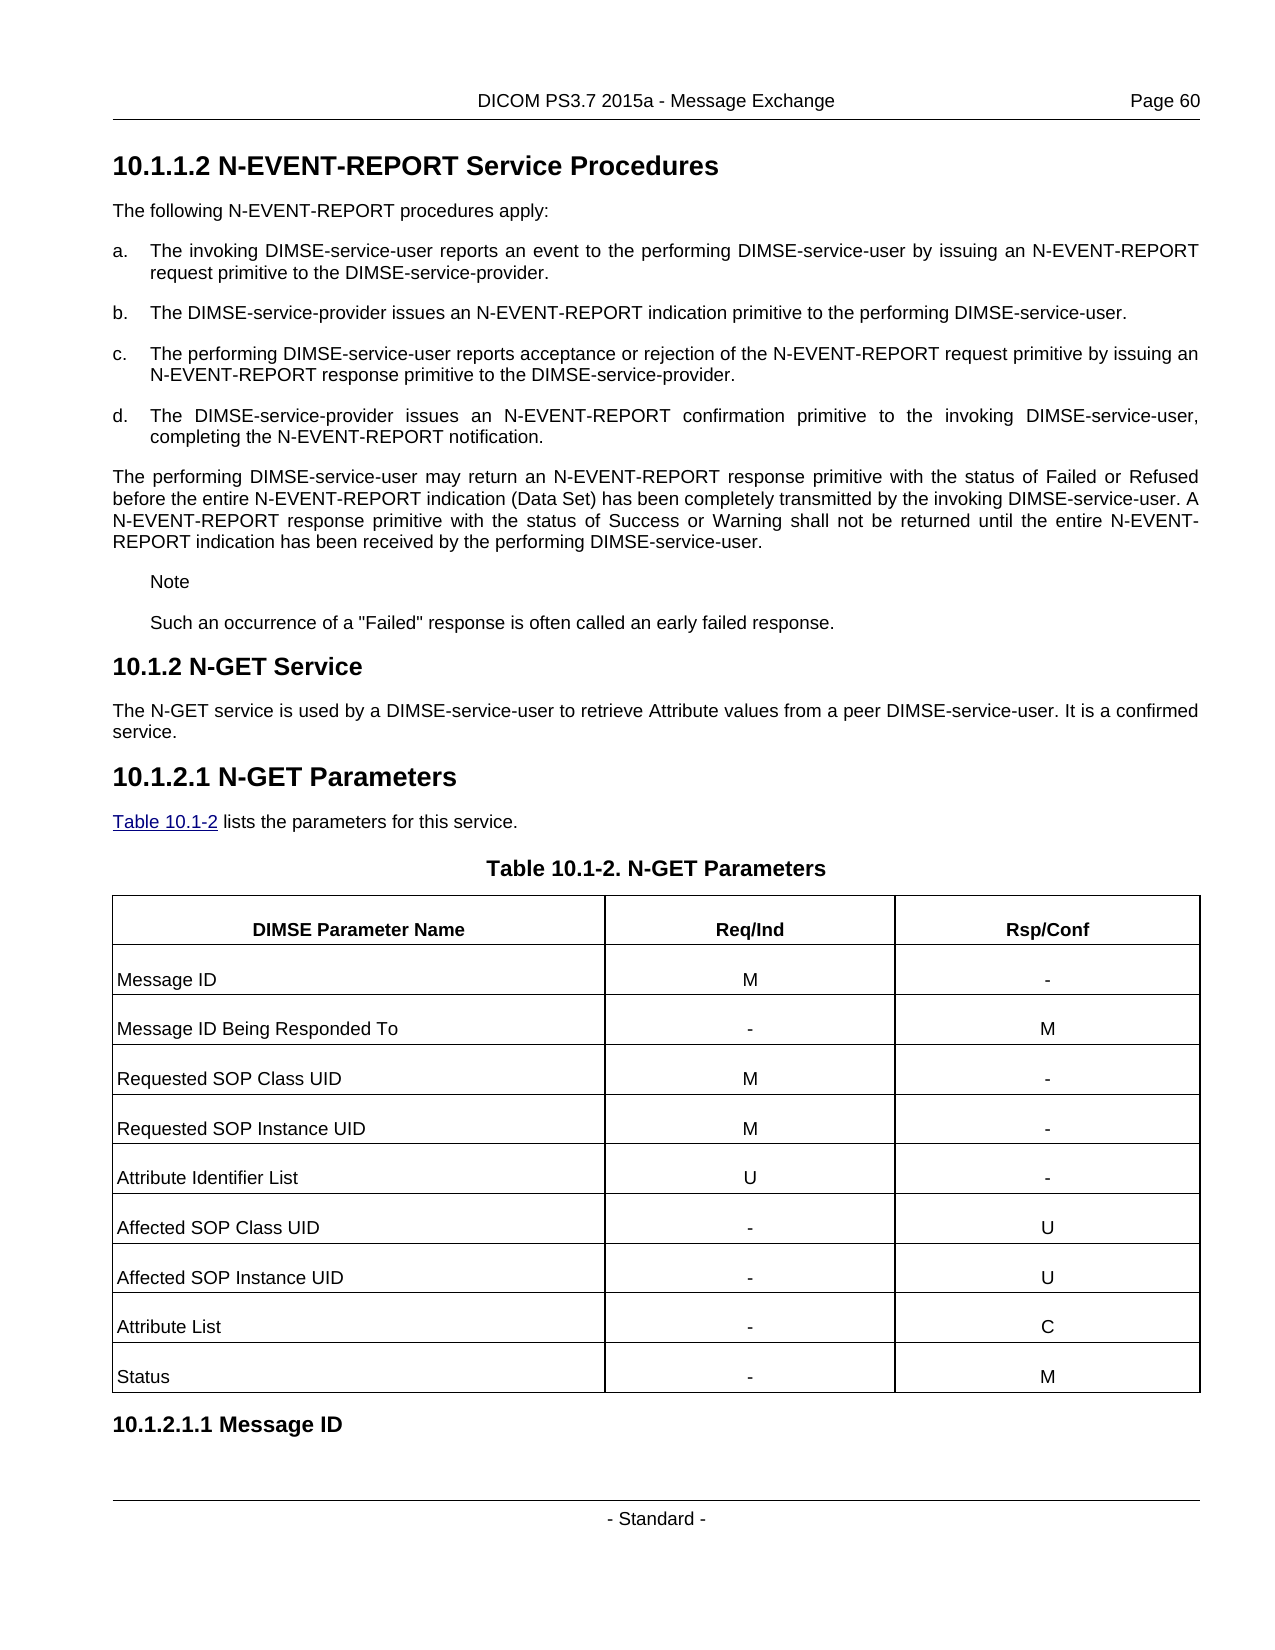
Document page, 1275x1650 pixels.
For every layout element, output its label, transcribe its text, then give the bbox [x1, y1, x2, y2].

text Note [150, 571, 1162, 593]
text 10.1.1.2 N-EVENT-REPORT Service Procedures [112, 150, 1200, 181]
table_cell - [896, 1095, 1199, 1143]
table_cell M [606, 1045, 894, 1093]
table_cell Attribute Identifier List [113, 1144, 604, 1193]
table_cell Requested SOP Class UID [113, 1045, 604, 1093]
table_header Rsp/Conf [896, 896, 1199, 944]
text 10.1.2.1 N-GET Parameters [112, 761, 1200, 792]
table_cell - [606, 1244, 894, 1292]
table_cell M [896, 1343, 1199, 1392]
table_cell Affected SOP Instance UID [113, 1244, 604, 1292]
table_cell U [896, 1244, 1199, 1292]
text Table 10.1-2 lists the parameters for this service. [112, 811, 1200, 833]
text 10.1.2.1.1 Message ID [112, 1411, 1200, 1437]
table_cell - [896, 1144, 1199, 1193]
list The performing DIMSE-service-user reports acceptance or rejection of the N-EVENT-REPORT request primitive by issuing an N-EVENT-REPORT response primitive to the DIMSE-service-provider. [112, 342, 1200, 386]
text Such an occurrence of a "Failed" response is often called an early failed response. [150, 612, 1162, 633]
table_cell M [606, 945, 894, 994]
table_cell U [606, 1144, 894, 1193]
text The performing DIMSE-service-user may return an N-EVENT-REPORT response primitive with the status of Failed or Refused before the entire N-EVENT-REPORT indication (Data Set) has been completely transmitted by the invoking DIMSE-service-user. A N-EVENT-REPORT response primitive with the status of Success or Warning shall not be returned until the entire N-EVENT-REPORT indication has been received by the performing DIMSE-service-user. [112, 466, 1200, 552]
table_cell Message ID [113, 945, 604, 994]
text The following N-EVENT-REPORT procedures apply: [112, 200, 1200, 222]
text Table 10.1-2. N-GET Parameters [112, 855, 1200, 881]
table_cell M [606, 1095, 894, 1143]
table_header Req/Ind [606, 896, 894, 944]
table_header DIMSE Parameter Name [113, 896, 604, 944]
text 10.1.2 N-GET Service [112, 652, 1200, 681]
table_cell Message ID Being Responded To [113, 995, 604, 1044]
table_cell Affected SOP Class UID [113, 1194, 604, 1242]
table_cell Requested SOP Instance UID [113, 1095, 604, 1143]
table_cell Attribute List [113, 1293, 604, 1342]
table_cell - [896, 1045, 1199, 1093]
list The invoking DIMSE-service-user reports an event to the performing DIMSE-service-user by issuing an N-EVENT-REPORT request primitive to the DIMSE-service-provider. [112, 240, 1200, 283]
list The DIMSE-service-provider issues an N-EVENT-REPORT confirmation primitive to the invoking DIMSE-service-user, completing the N-EVENT-REPORT notification. [112, 404, 1200, 447]
table_cell M [896, 995, 1199, 1044]
text The N-GET service is used by a DIMSE-service-user to retrieve Attribute values from a peer DIMSE-service-user. It is a confirmed service. [112, 699, 1200, 742]
table_cell - [896, 945, 1199, 994]
table_cell - [606, 995, 894, 1044]
table_cell U [896, 1194, 1199, 1242]
table_cell - [606, 1293, 894, 1342]
table_cell - [606, 1194, 894, 1242]
table_cell C [896, 1293, 1199, 1342]
table_cell - [606, 1343, 894, 1392]
list The DIMSE-service-provider issues an N-EVENT-REPORT indication primitive to the performing DIMSE-service-user. [112, 302, 1200, 324]
table_cell Status [113, 1343, 604, 1392]
